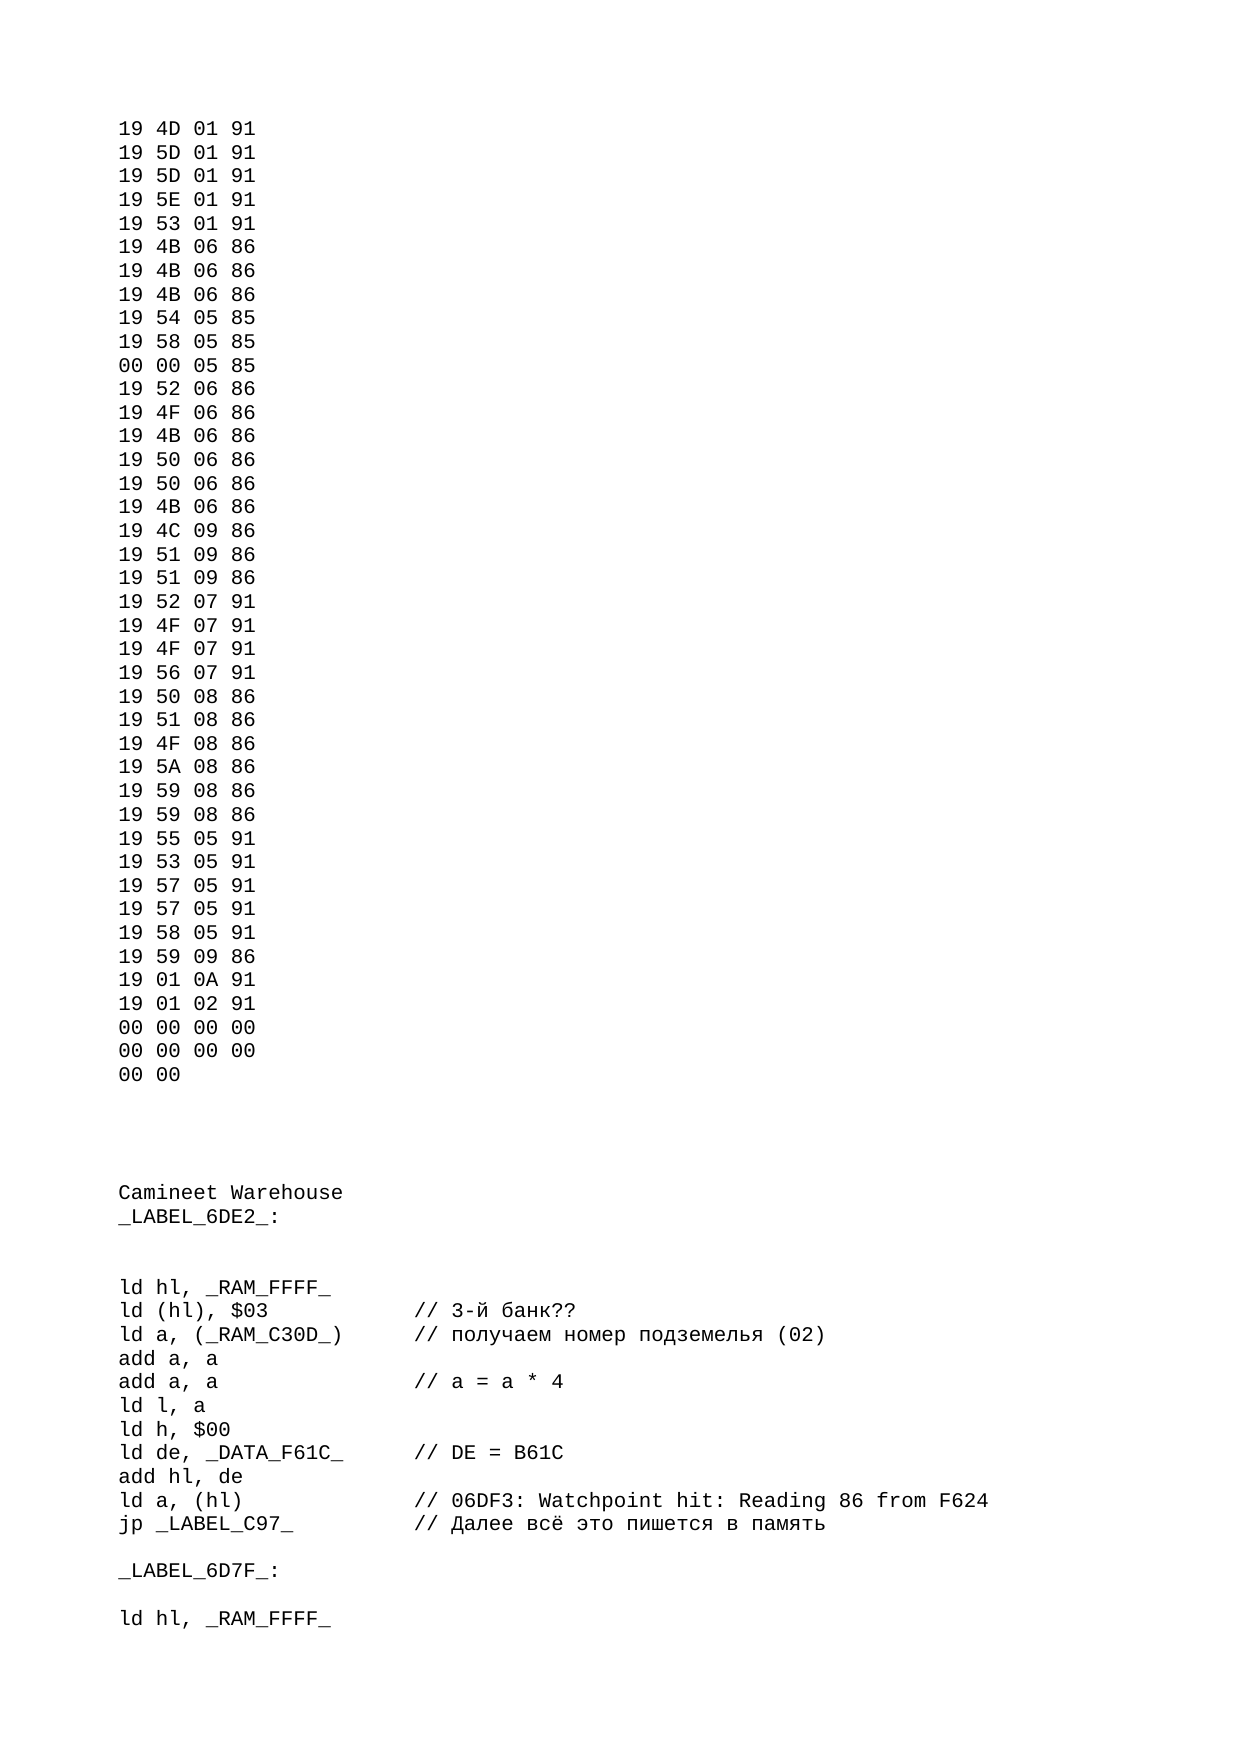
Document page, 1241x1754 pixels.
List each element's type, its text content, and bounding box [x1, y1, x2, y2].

text add hl, de [118, 1466, 1122, 1489]
text 19 58 05 91 [118, 922, 1122, 946]
text 19 4F 06 86 [118, 402, 1122, 426]
text 19 55 05 91 [118, 827, 1122, 851]
text 19 4B 06 86 [118, 260, 1122, 284]
text 19 53 05 91 [118, 851, 1122, 875]
text 19 4B 06 86 [118, 426, 1122, 449]
text 19 59 08 86 [118, 804, 1122, 827]
text 19 4C 09 86 [118, 520, 1122, 544]
text 00 00 00 00 [118, 1017, 1122, 1040]
text 19 59 09 86 [118, 946, 1122, 969]
text ld hl, _RAM_FFFF_ [118, 1277, 1122, 1300]
text ld hl, _RAM_FFFF_ [118, 1608, 1122, 1631]
text 19 54 05 85 [118, 307, 1122, 331]
text 19 57 05 91 [118, 898, 1122, 922]
text 19 4F 07 91 [118, 615, 1122, 638]
text ld (hl), $03 // 3-й банк?? [118, 1300, 1122, 1324]
text 19 53 01 91 [118, 213, 1122, 236]
text Camineet Warehouse [118, 1182, 1122, 1206]
text 19 57 05 91 [118, 875, 1122, 898]
text 19 5D 01 91 [118, 142, 1122, 165]
text 19 52 07 91 [118, 591, 1122, 615]
text 19 4B 06 86 [118, 496, 1122, 520]
text ld a, (hl) // 06DF3: Watchpoint hit: Reading 86 from F624 [118, 1489, 1122, 1513]
text jp _LABEL_C97_ // Далее всё это пишется в память [118, 1513, 1122, 1537]
text 19 51 08 86 [118, 709, 1122, 733]
text add a, a // a = a * 4 [118, 1371, 1122, 1395]
text _LABEL_6D7F_: [118, 1561, 1122, 1584]
text ld h, $00 [118, 1419, 1122, 1442]
text 19 52 06 86 [118, 378, 1122, 402]
text ld l, a [118, 1395, 1122, 1419]
text ld de, _DATA_F61C_ // DE = B61C [118, 1442, 1122, 1466]
text 19 5A 08 86 [118, 757, 1122, 780]
text 19 50 06 86 [118, 473, 1122, 496]
text 19 5D 01 91 [118, 165, 1122, 189]
text 19 4D 01 91 [118, 118, 1122, 142]
text 00 00 [118, 1064, 1122, 1088]
text 19 4B 06 86 [118, 284, 1122, 307]
text 19 51 09 86 [118, 544, 1122, 567]
text 19 56 07 91 [118, 662, 1122, 686]
text _LABEL_6DE2_: [118, 1206, 1122, 1229]
text 19 50 08 86 [118, 686, 1122, 709]
text 19 59 08 86 [118, 780, 1122, 804]
text 19 51 09 86 [118, 567, 1122, 591]
text 19 01 0A 91 [118, 969, 1122, 993]
text 19 50 06 86 [118, 449, 1122, 473]
text 00 00 00 00 [118, 1040, 1122, 1064]
text add a, a [118, 1348, 1122, 1371]
text 19 01 02 91 [118, 993, 1122, 1017]
text 19 5E 01 91 [118, 189, 1122, 213]
text 19 4F 07 91 [118, 638, 1122, 662]
text 19 4B 06 86 [118, 236, 1122, 260]
text 00 00 05 85 [118, 354, 1122, 378]
text 19 58 05 85 [118, 331, 1122, 354]
text ld a, (_RAM_C30D_) // получаем номер подземелья (02) [118, 1324, 1122, 1348]
text 19 4F 08 86 [118, 733, 1122, 757]
